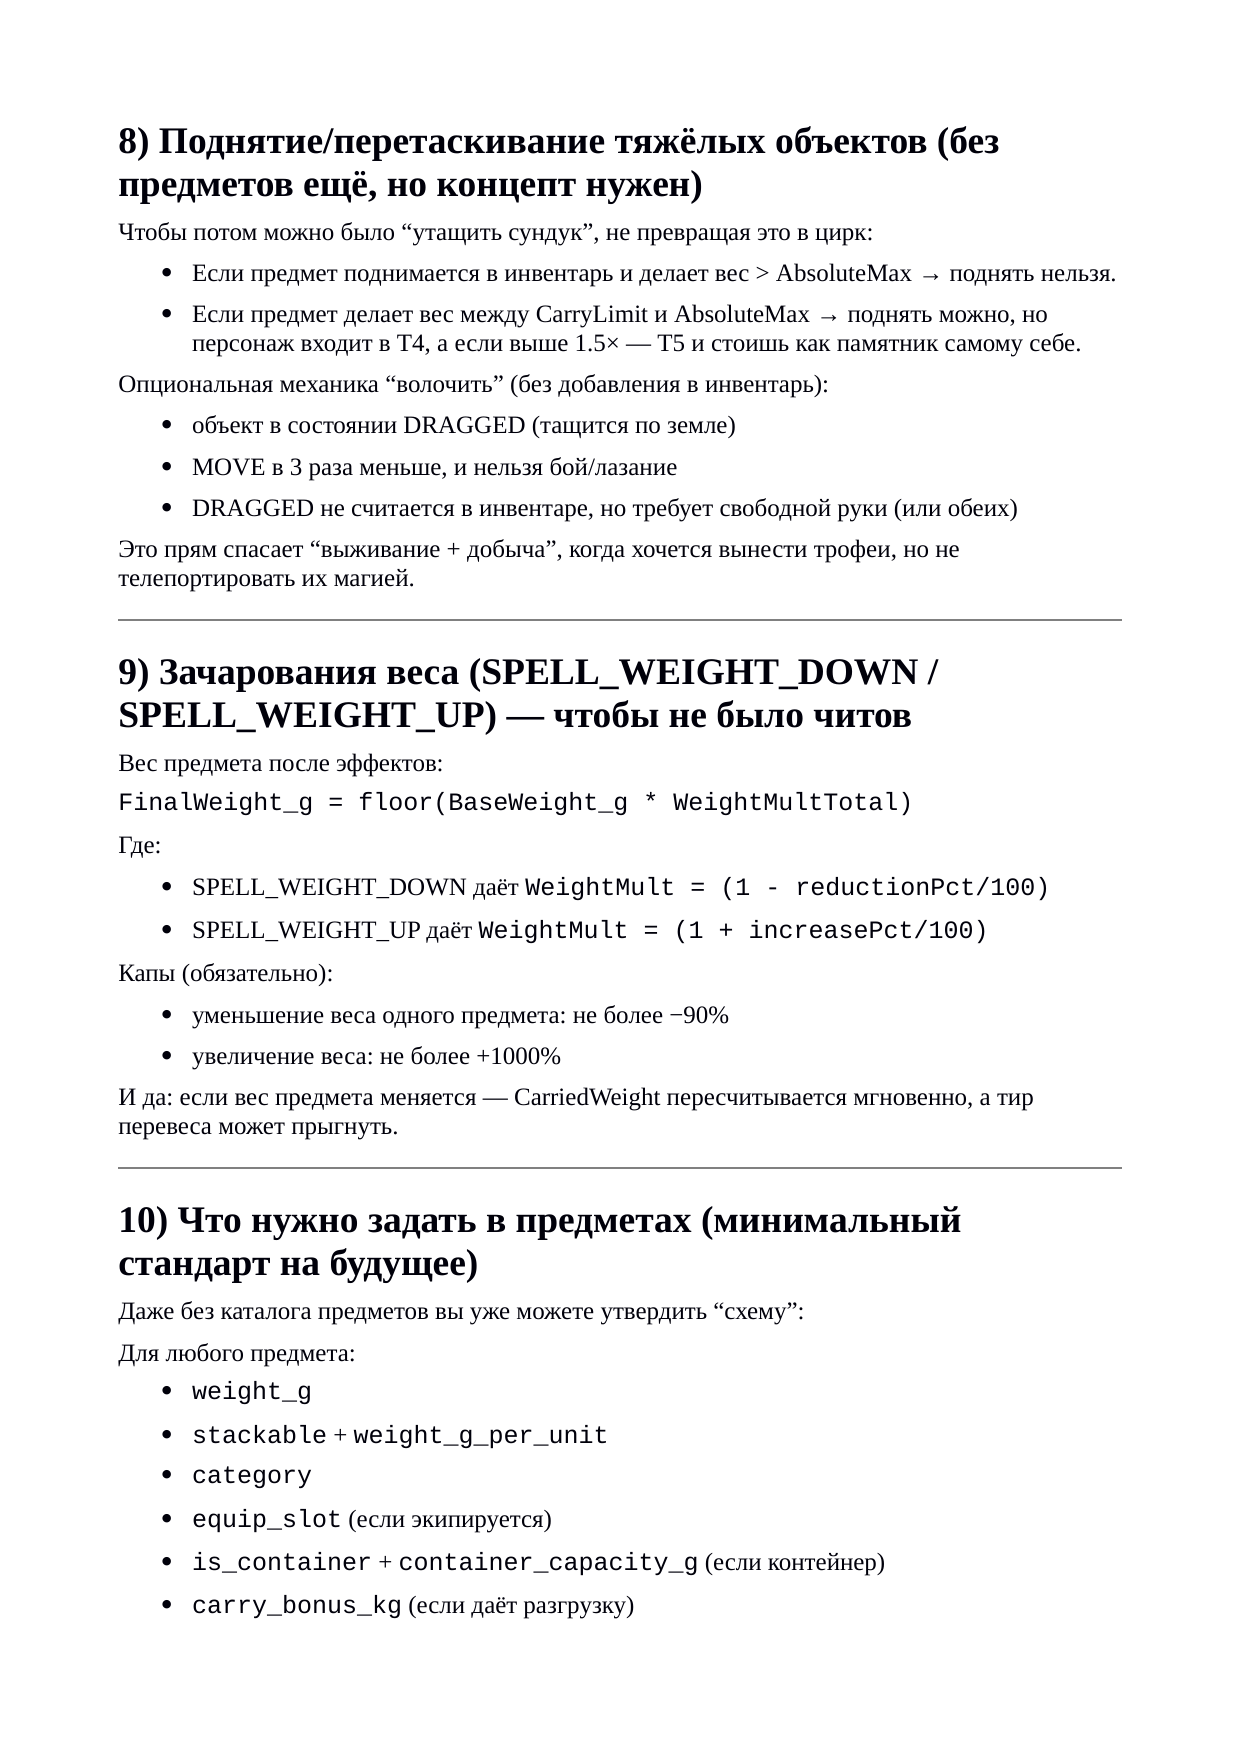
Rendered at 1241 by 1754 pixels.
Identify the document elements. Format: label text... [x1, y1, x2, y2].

text И да: если вес предмета меняется — CarriedWeight пересчитывается мгновенно, а тир перевеса может прыгнуть. [118, 1082, 1122, 1140]
text Это прям спасает “выживание + добыча”, когда хочется вынести трофеи, но не телепортировать их магией. [118, 534, 1122, 592]
list MOVE в 3 раза меньше, и нельзя бой/лазание [162, 452, 1122, 481]
text Капы (обязательно): [118, 958, 1122, 987]
list Если предмет поднимается в инвентарь и делает вес > AbsoluteMax → поднять нельзя. [162, 258, 1122, 287]
text Вес предмета после эффектов: [118, 748, 1122, 777]
text FinalWeight_g = floor(BaseWeight_g * WeightMultTotal) [118, 790, 1122, 818]
text Для любого предмета: [118, 1338, 1122, 1366]
list stackable + weight_g_per_unit [162, 1420, 1122, 1451]
list weight_g [162, 1379, 1122, 1407]
list SPELL_WEIGHT_UP даёт WeightMult = (1 + increasePct/100) [162, 915, 1122, 946]
subtitle 10) Что нужно задать в предметах (минимальный стандарт на будущее) [118, 1198, 1122, 1284]
text Даже без каталога предметов вы уже можете утвердить “схему”: [118, 1296, 1122, 1325]
list category [162, 1463, 1122, 1491]
list Если предмет делает вес между CarryLimit и AbsoluteMax → поднять можно, но персонаж входит в T4, а если выше 1.5× — T5 и стоишь как памятник самому себе. [162, 299, 1122, 357]
subtitle 9) Зачарования веса (SPELL_WEIGHT_DOWN / SPELL_WEIGHT_UP) — чтобы не было читов [118, 650, 1122, 736]
subtitle 8) Поднятие/перетаскивание тяжёлых объектов (без предметов ещё, но концепт нужен) [118, 118, 1122, 204]
list увеличение веса: не более +1000% [162, 1041, 1122, 1070]
list DRAGGED не считается в инвентаре, но требует свободной руки (или обеих) [162, 493, 1122, 522]
text Чтобы потом можно было “утащить сундук”, не превращая это в цирк: [118, 217, 1122, 246]
list уменьшение веса одного предмета: не более −90% [162, 1000, 1122, 1028]
list carry_bonus_kg (если даёт разгрузку) [162, 1591, 1122, 1621]
text Опциональная механика “волочить” (без добавления в инвентарь): [118, 369, 1122, 398]
list is_container + container_capacity_g (если контейнер) [162, 1547, 1122, 1578]
list equip_slot (если экипируется) [162, 1504, 1122, 1535]
list SPELL_WEIGHT_DOWN даёт WeightMult = (1 - reductionPct/100) [162, 872, 1122, 903]
list объект в состоянии DRAGGED (тащится по земле) [162, 411, 1122, 439]
text Где: [118, 831, 1122, 859]
